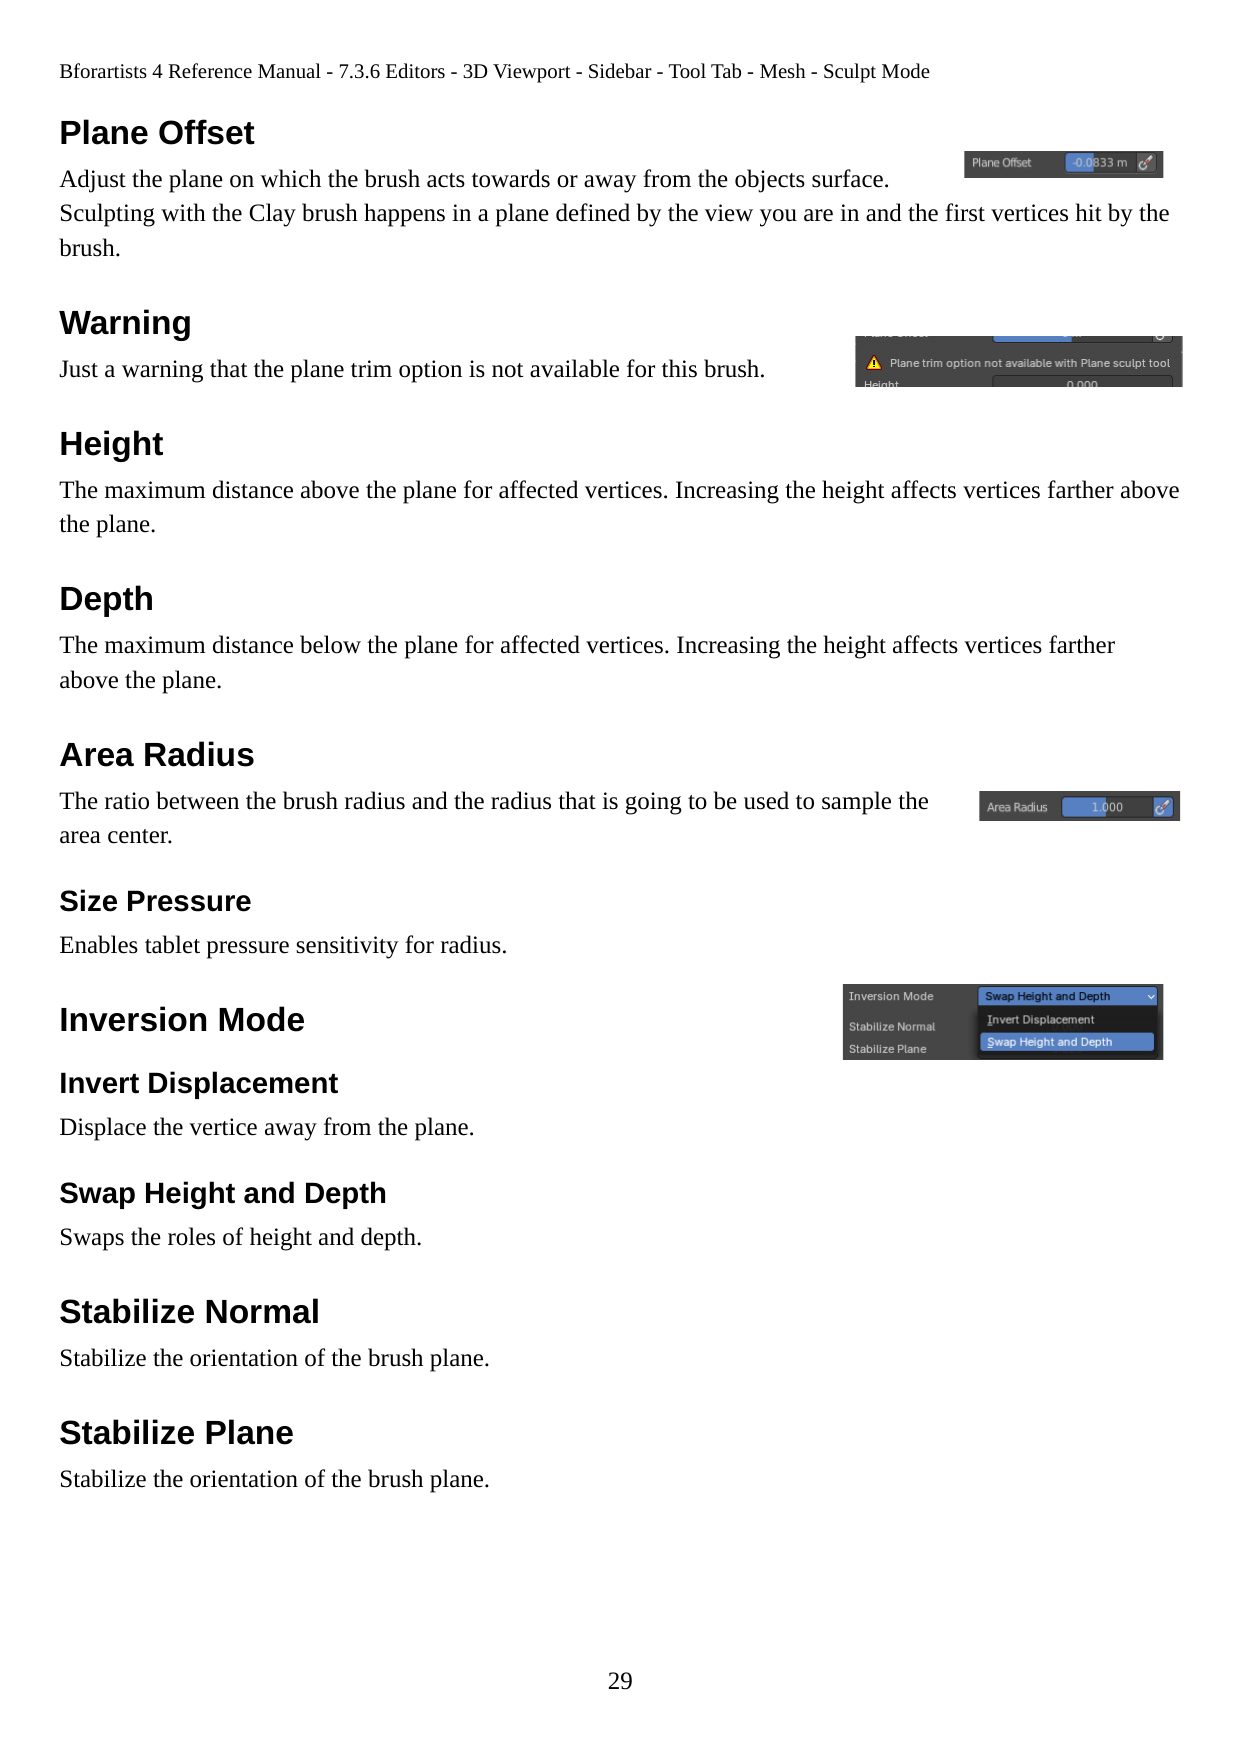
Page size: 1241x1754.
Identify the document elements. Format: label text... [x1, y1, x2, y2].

subtitle Height [59, 424, 1181, 462]
subtitle Area Radius [59, 735, 1181, 773]
subtitle Warning [59, 303, 1181, 341]
subtitle [1164, 1000, 1181, 1039]
text Just a warning that the plane trim option is not available for this brush. [59, 354, 855, 382]
text Stabilize the orientation of the brush plane. [59, 1343, 1181, 1372]
subtitle Invert Displacement [59, 1066, 1181, 1099]
subtitle Size Pressure [59, 884, 1181, 918]
subtitle Plane Offset [59, 113, 1181, 151]
text Stabilize the orientation of the brush plane. [59, 1464, 1181, 1493]
subtitle Swap Height and Depth [59, 1176, 1181, 1209]
picture [979, 791, 1181, 821]
subtitle Stabilize Normal [59, 1292, 1181, 1331]
picture [842, 984, 1164, 1060]
subtitle Stabilize Plane [59, 1413, 1181, 1452]
picture [964, 151, 1164, 178]
text Enables tablet pressure sensitivity for radius. [59, 930, 1181, 959]
text Displace the vertice away from the plane. [59, 1112, 1181, 1141]
text The ratio between the brush radius and the radius that is going to be used to sample the area center. [59, 786, 1181, 849]
subtitle Inversion Mode [59, 1000, 842, 1039]
text Adjust the plane on which the brush acts towards or away from the objects surface. Sculpting with the Clay brush happens in a plane defined by the view you are in and the first vertices hit by the brush. [59, 164, 1181, 261]
text The maximum distance above the plane for affected vertices. Increasing the height affects vertices farther above the plane. [59, 475, 1181, 538]
subtitle Depth [59, 579, 1181, 618]
text Swaps the roles of height and depth. [59, 1222, 1181, 1251]
text The maximum distance below the plane for affected vertices. Increasing the height affects vertices farther above the plane. [59, 630, 1181, 693]
picture [855, 336, 1183, 387]
